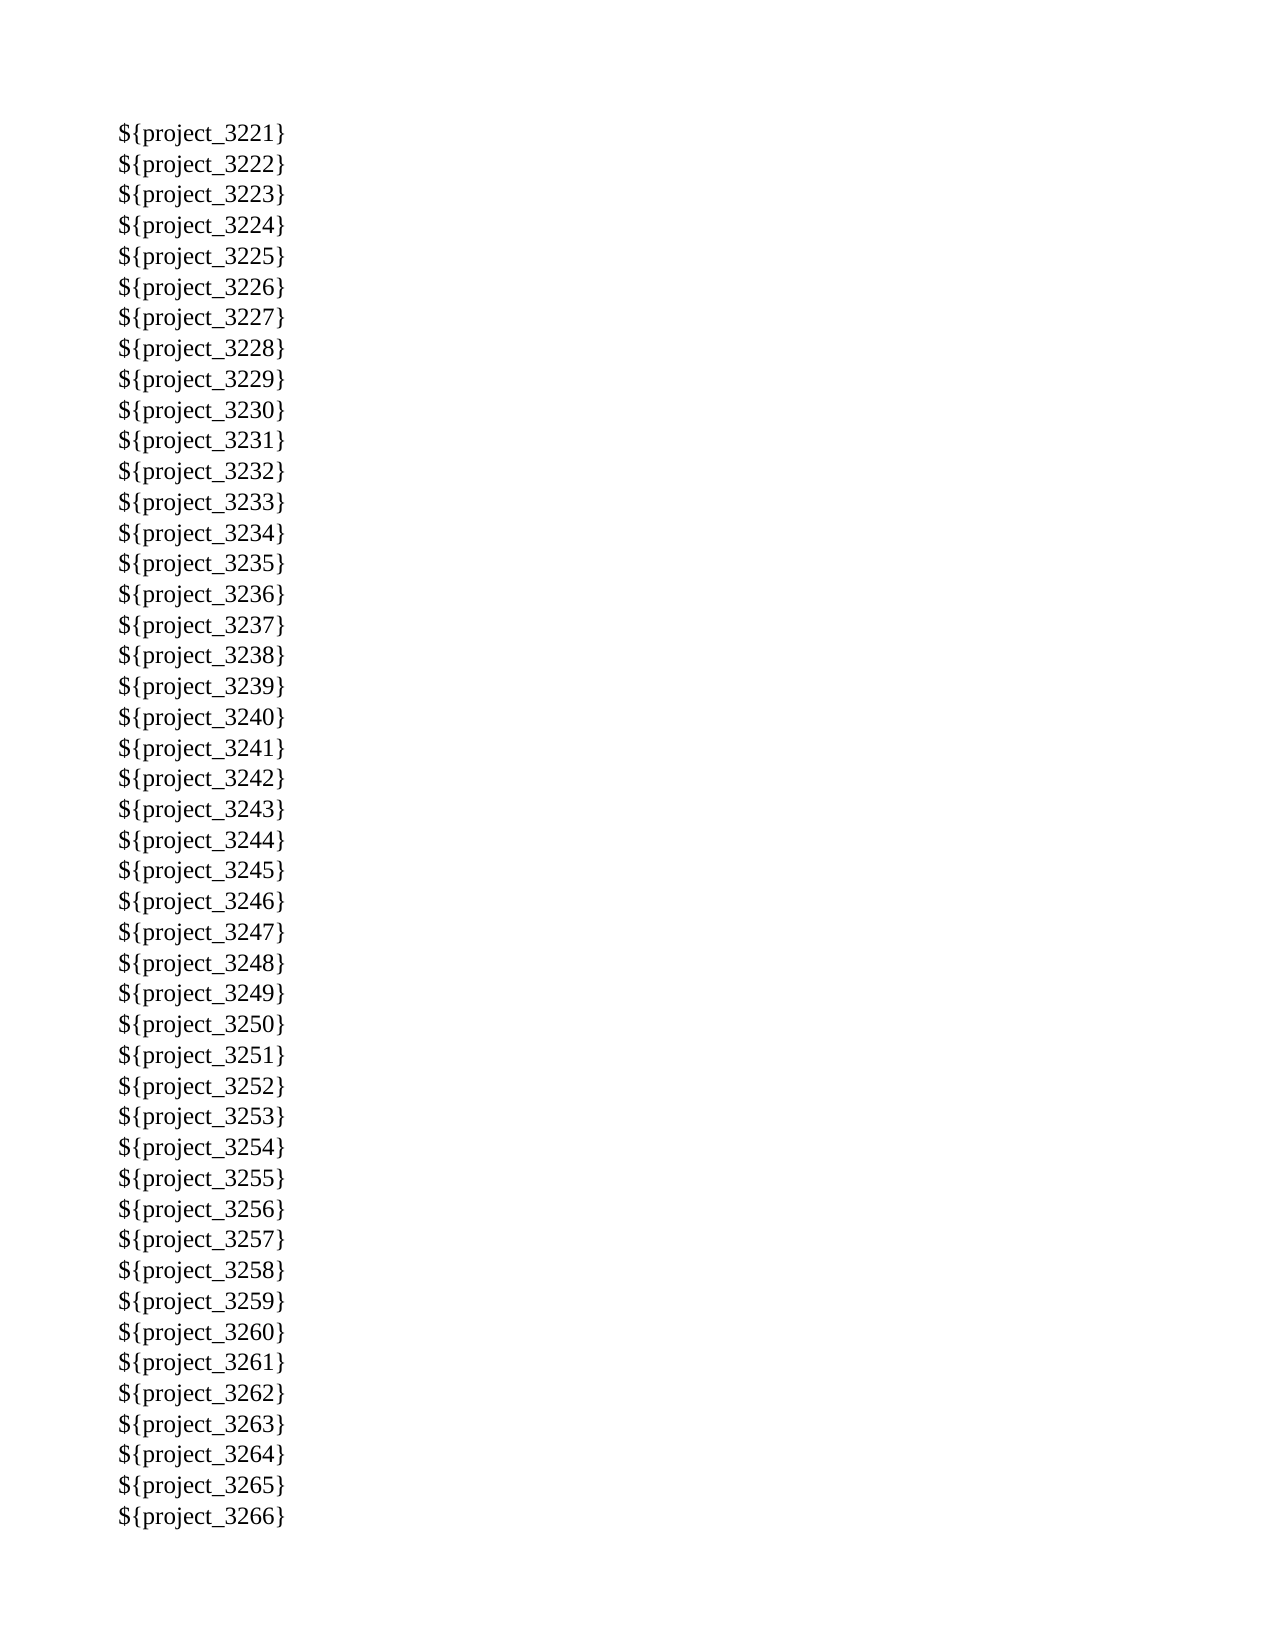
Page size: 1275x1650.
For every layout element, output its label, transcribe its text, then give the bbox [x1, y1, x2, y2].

text ${project_3256} [118, 1194, 1157, 1222]
text ${project_3237} [118, 610, 1157, 638]
text ${project_3231} [118, 425, 1157, 454]
text ${project_3258} [118, 1255, 1157, 1284]
text ${project_3255} [118, 1163, 1157, 1192]
text ${project_3264} [118, 1439, 1157, 1468]
text ${project_3242} [118, 763, 1157, 792]
text ${project_3257} [118, 1224, 1157, 1253]
text ${project_3263} [118, 1409, 1157, 1437]
text ${project_3248} [118, 948, 1157, 977]
text ${project_3244} [118, 825, 1157, 854]
text ${project_3222} [118, 149, 1157, 178]
text ${project_3254} [118, 1132, 1157, 1161]
text ${project_3235} [118, 548, 1157, 577]
text ${project_3260} [118, 1317, 1157, 1345]
text ${project_3229} [118, 364, 1157, 393]
text ${project_3262} [118, 1378, 1157, 1407]
text ${project_3243} [118, 794, 1157, 823]
text ${project_3225} [118, 241, 1157, 270]
text ${project_3234} [118, 518, 1157, 546]
text ${project_3250} [118, 1009, 1157, 1038]
text ${project_3233} [118, 487, 1157, 516]
text ${project_3224} [118, 210, 1157, 239]
text ${project_3252} [118, 1071, 1157, 1099]
text ${project_3230} [118, 395, 1157, 423]
text ${project_3259} [118, 1286, 1157, 1314]
text ${project_3251} [118, 1040, 1157, 1069]
text ${project_3266} [118, 1501, 1157, 1530]
text ${project_3245} [118, 856, 1157, 884]
text ${project_3249} [118, 978, 1157, 1007]
text ${project_3223} [118, 179, 1157, 208]
text ${project_3227} [118, 302, 1157, 331]
text ${project_3238} [118, 641, 1157, 669]
text ${project_3253} [118, 1101, 1157, 1130]
text ${project_3228} [118, 333, 1157, 362]
text ${project_3240} [118, 702, 1157, 731]
text ${project_3226} [118, 272, 1157, 301]
text ${project_3247} [118, 917, 1157, 946]
text ${project_3221} [118, 118, 1157, 147]
text ${project_3241} [118, 733, 1157, 761]
text ${project_3246} [118, 886, 1157, 915]
text ${project_3261} [118, 1347, 1157, 1376]
text ${project_3239} [118, 671, 1157, 700]
text ${project_3232} [118, 456, 1157, 485]
text ${project_3236} [118, 579, 1157, 608]
text ${project_3265} [118, 1470, 1157, 1499]
